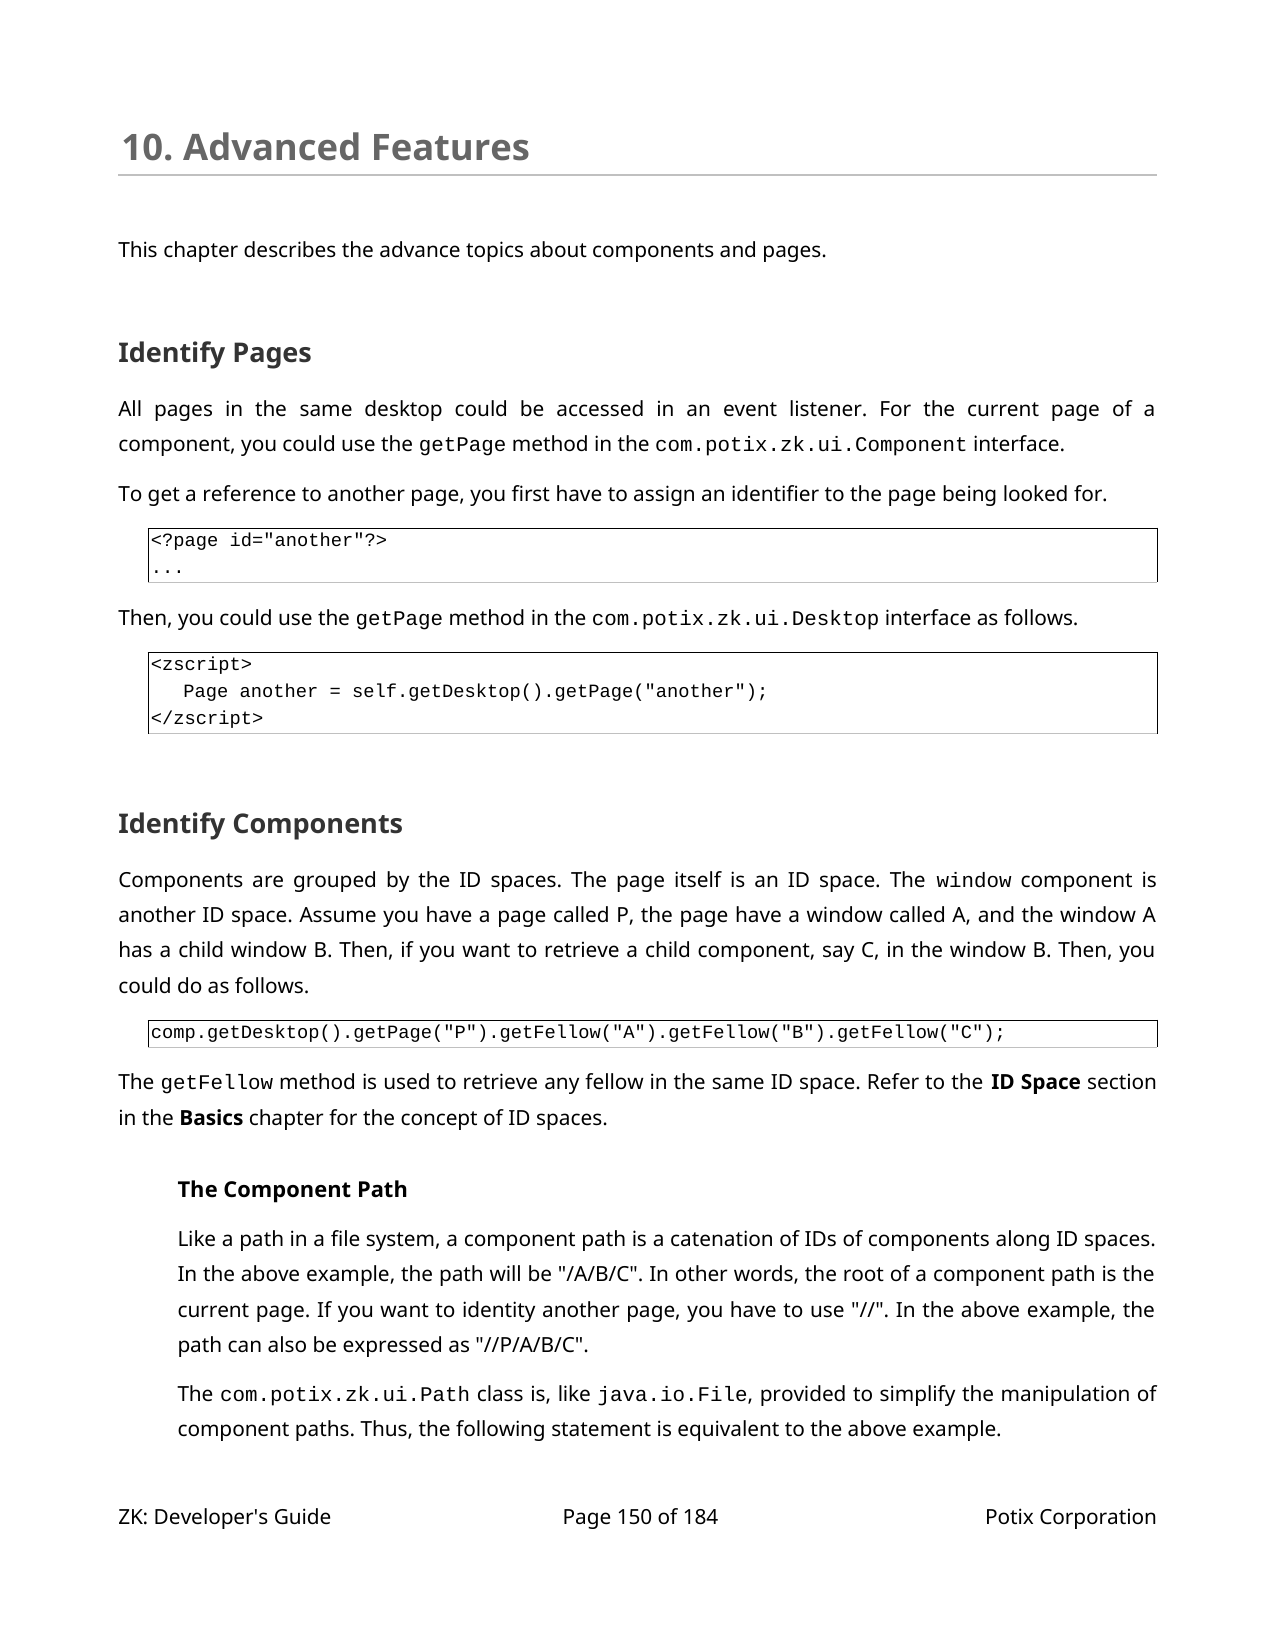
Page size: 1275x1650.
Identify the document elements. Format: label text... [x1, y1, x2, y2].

text ... [149, 555, 1157, 582]
text All pages in the same desktop could be accessed in an event listener. For the current page of a component, you could use the getPage method in the com.potix.zk.ui.Component interface. [118, 394, 1157, 458]
subtitle 10. Advanced Features [118, 118, 1157, 174]
subtitle Identify Components [118, 804, 1157, 841]
text Page another = self.getDesktop().getPage("another"); [149, 679, 1157, 703]
text Components are grouped by the ID spaces. The page itself is an ID space. The window component is another ID space. Assume you have a page called P, the page have a window called A, and the window A has a child window B. Then, if you want to retrieve a child component, say C, in the window B. Then, you could do as follows. [118, 865, 1157, 999]
text The com.potix.zk.ui.Path class is, like java.io.File, provided to simplify the manipulation of component paths. Thus, the following statement is equivalent to the above example. [177, 1379, 1157, 1443]
subtitle Identify Pages [118, 334, 1157, 371]
text This chapter describes the advance topics about components and pages. [118, 235, 1157, 263]
text Like a path in a file system, a component path is a catenation of IDs of components along ID spaces. In the above example, the path will be "/A/B/C". In other words, the root of a component path is the current page. If you want to identity another page, you have to use "//". In the above example, the path can also be expressed as "//P/A/B/C". [177, 1224, 1157, 1358]
text To get a reference to another page, you first have to assign an identifier to the page being looked for. [118, 479, 1157, 507]
text Then, you could use the getPage method in the com.potix.zk.ui.Desktop interface as follows. [118, 603, 1157, 631]
text </zscript> [149, 706, 1157, 733]
text <?page id="another"?> [149, 529, 1157, 552]
subtitle The Component Path [177, 1174, 1157, 1204]
text <zscript> [149, 653, 1157, 676]
text The getFellow method is used to retrieve any fellow in the same ID space. Refer to the ID Space section in the Basics chapter for the concept of ID spaces. [118, 1067, 1157, 1131]
text comp.getDesktop().getPage("P").getFellow("A").getFellow("B").getFellow("C"); [149, 1021, 1157, 1047]
